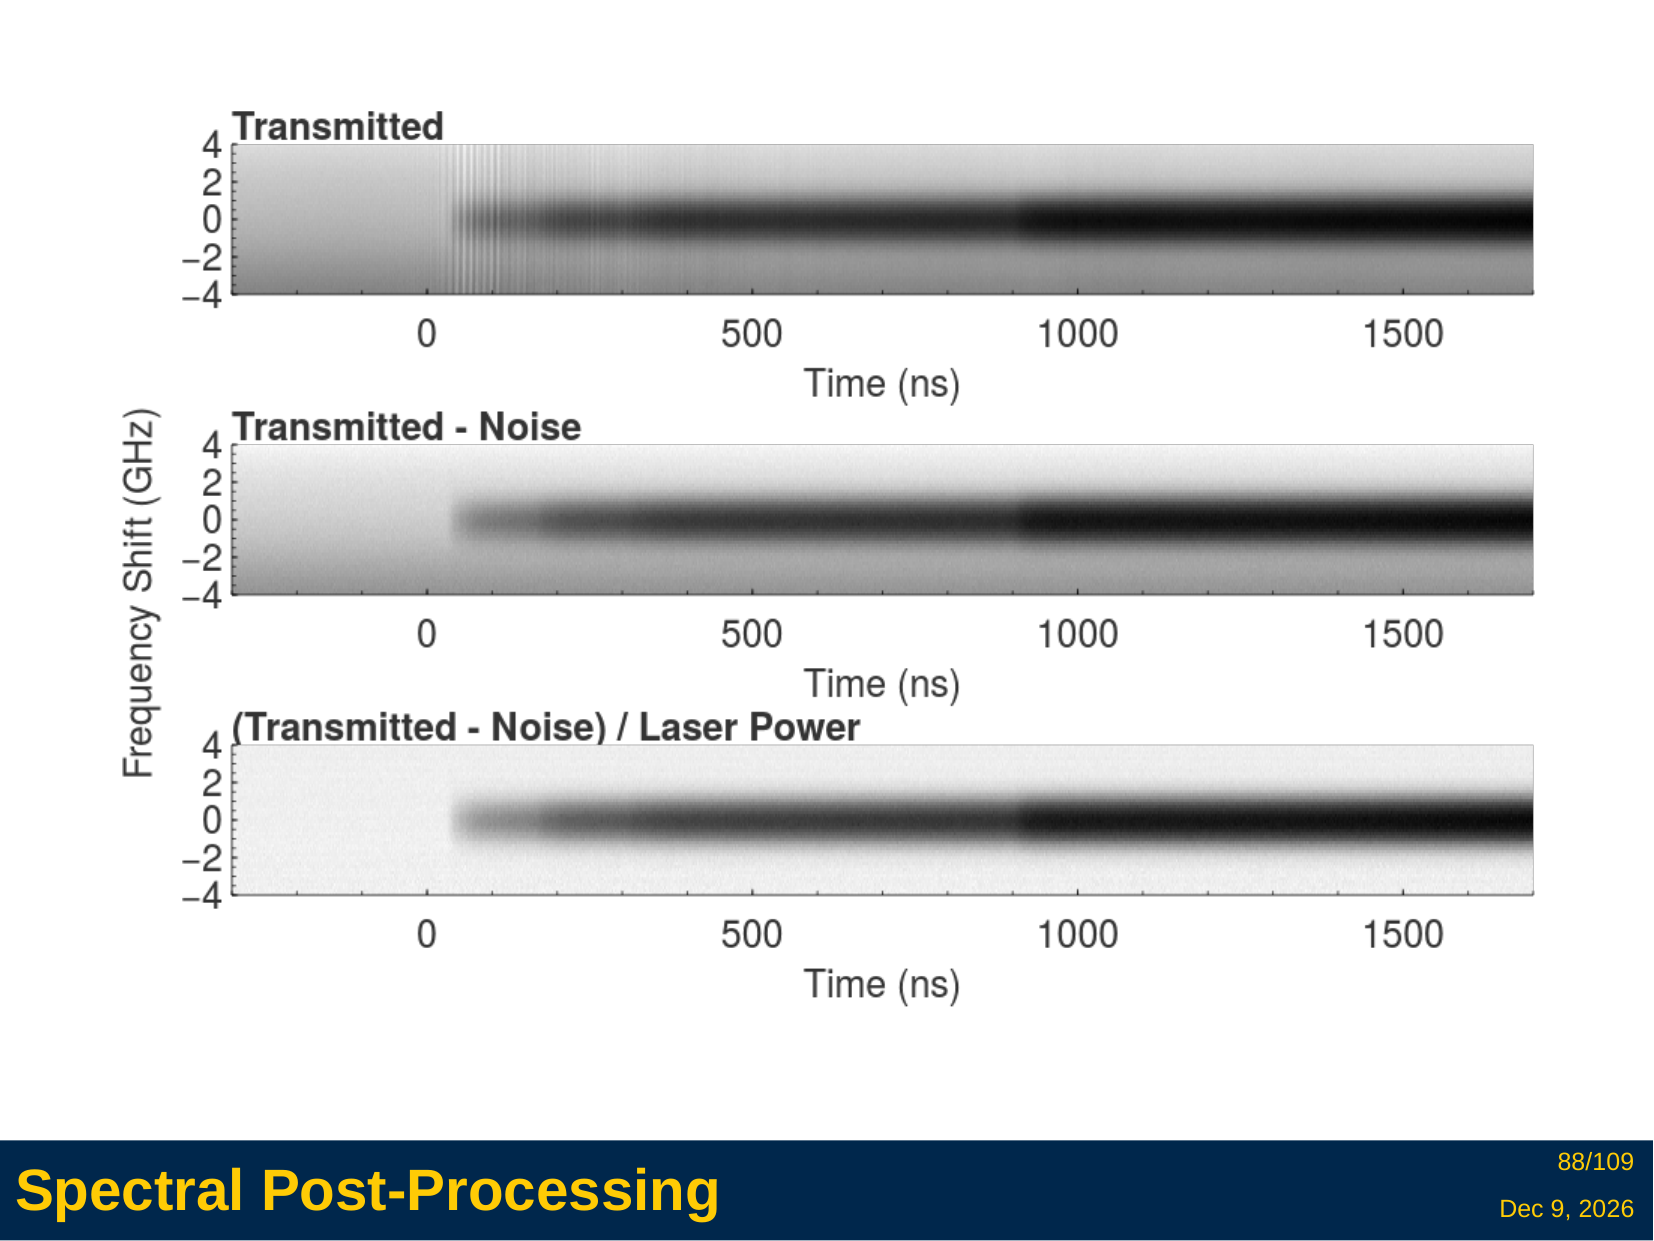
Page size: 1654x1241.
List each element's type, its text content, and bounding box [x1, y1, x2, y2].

picture [82, 107, 1571, 1008]
title Spectral Post-Processing [14, 1140, 1380, 1241]
